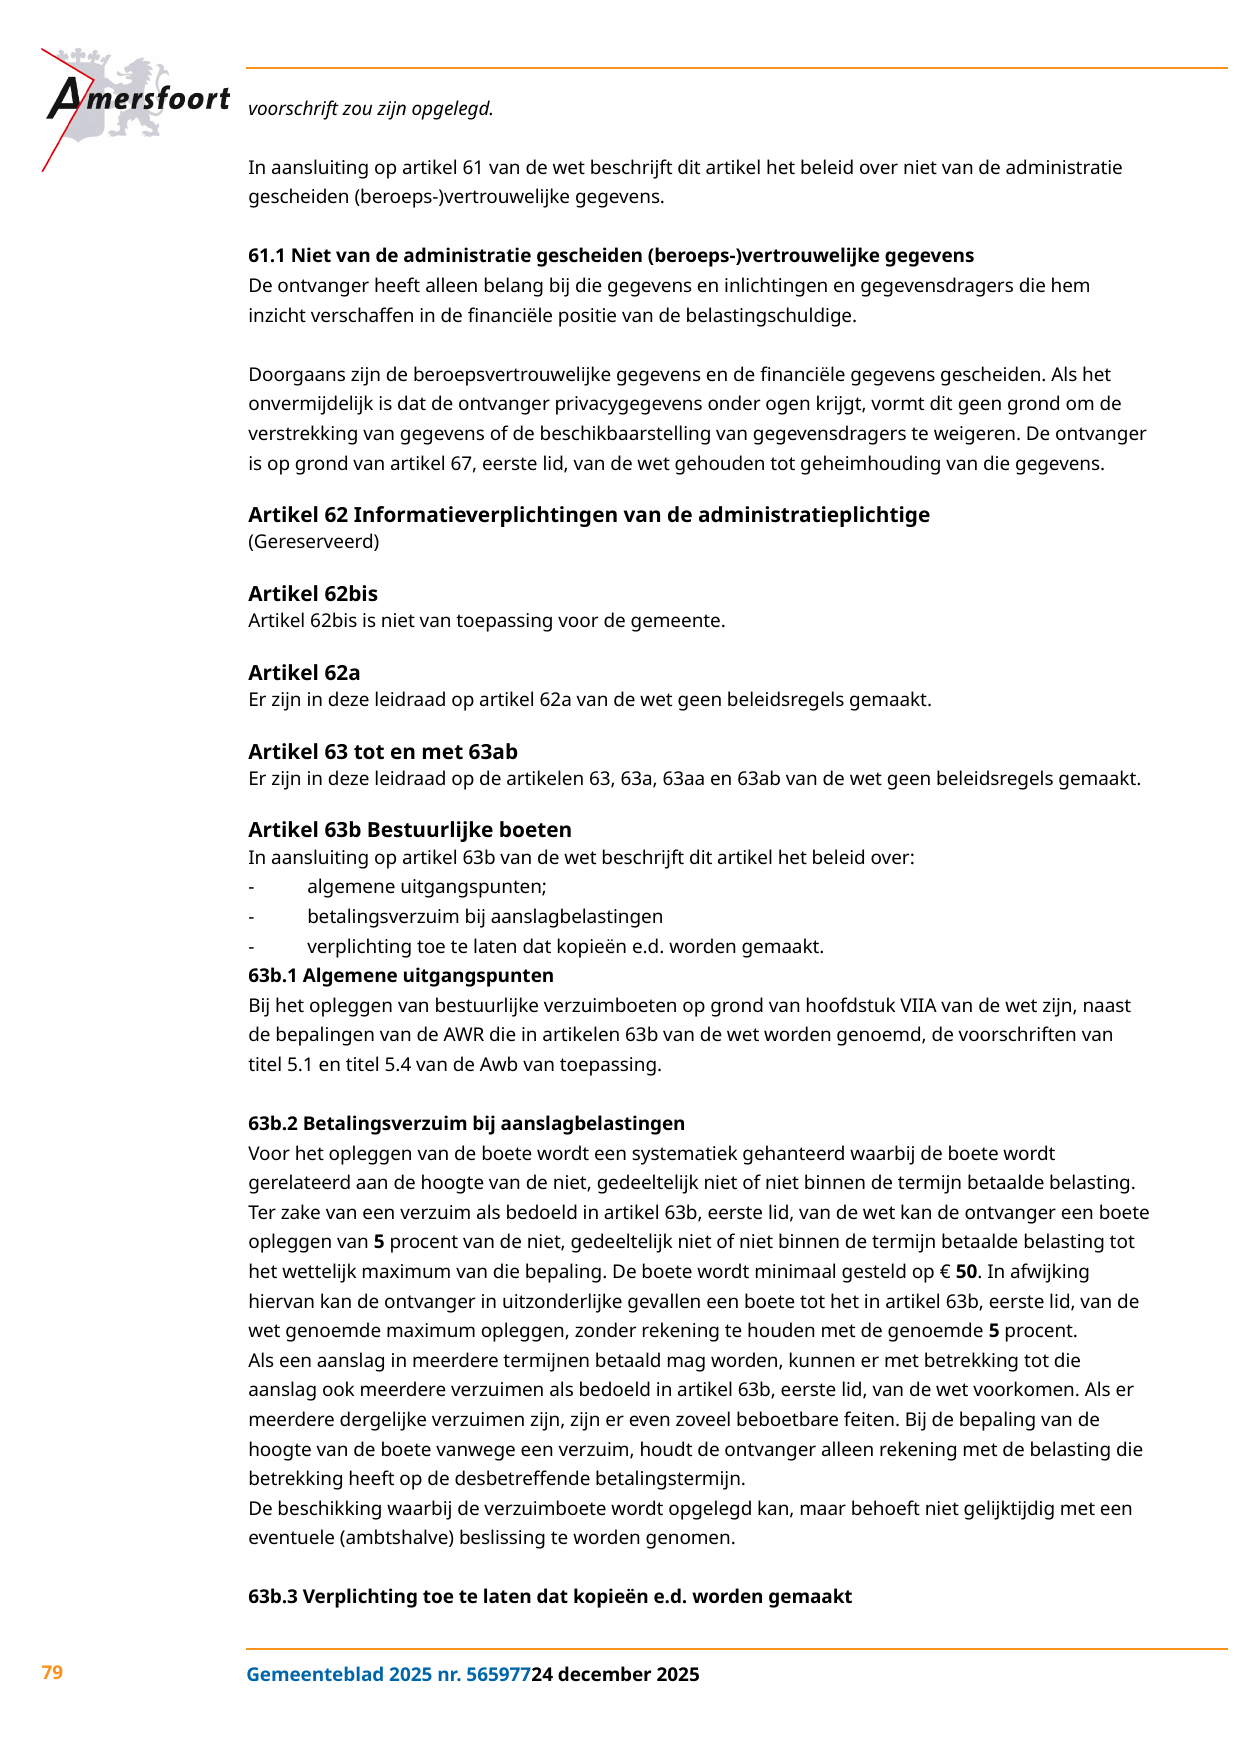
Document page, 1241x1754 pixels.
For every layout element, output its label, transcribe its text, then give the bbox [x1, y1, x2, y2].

text Als een aanslag in meerdere termijnen betaald mag worden, kunnen er met betrekking tot die aanslag ook meerdere verzuimen als bedoeld in artikel 63b, eerste lid, van de wet voorkomen. Als er meerdere dergelijke verzuimen zijn, zijn er even zoveel beboetbare feiten. Bij de bepaling van de hoogte van de boete vanwege een verzuim, houdt de ontvanger alleen rekening met de belasting die betrekking heeft op de desbetreffende betalingstermijn. [248, 1347, 1152, 1491]
text voorschrift zou zijn opgelegd. [248, 95, 1152, 121]
text 63b.1 Algemene uitgangspunten [248, 962, 1152, 988]
text Voor het opleggen van de boete wordt een systematiek gehanteerd waarbij de boete wordt gerelateerd aan de hoogte van de niet, gedeeltelijk niet of niet binnen de termijn betaalde belasting. [248, 1140, 1152, 1195]
text Doorgaans zijn de beroepsvertrouwelijke gegevens en de financiële gegevens gescheiden. Als het onvermijdelijk is dat de ontvanger privacygegevens onder ogen krijgt, vormt dit geen grond om de verstrekking van gegevens of de beschikbaarstelling van gegevensdragers te weigeren. De ontvanger is op grond van artikel 67, eerste lid, van de wet gehouden tot geheimhouding van die gegevens. [248, 361, 1152, 476]
text (Gereserveerd) [248, 529, 1152, 554]
list algemene uitgangspunten; [248, 874, 1152, 899]
text Er zijn in deze leidraad op artikel 62a van de wet geen beleidsregels gemaakt. [248, 686, 1152, 712]
text In aansluiting op artikel 63b van de wet beschrijft dit artikel het beleid over: [248, 844, 1152, 870]
text De ontvanger heeft alleen belang bij die gegevens en inlichtingen en gegevensdragers die hem inzicht verschaffen in de financiële positie van de belastingschuldige. [248, 272, 1152, 328]
text Ter zake van een verzuim als bedoeld in artikel 63b, eerste lid, van de wet kan de ontvanger een boete opleggen van 5 procent van de niet, gedeeltelijk niet of niet binnen de termijn betaalde belasting tot het wettelijk maximum van die bepaling. De boete wordt minimaal gesteld op € 50. In afwijking hiervan kan de ontvanger in uitzonderlijke gevallen een boete tot het in artikel 63b, eerste lid, van de wet genoemde maximum opleggen, zonder rekening te houden met de genoemde 5 procent. [248, 1199, 1152, 1343]
text 63b.2 Betalingsverzuim bij aanslagbelastingen [248, 1110, 1152, 1136]
text 61.1 Niet van de administratie gescheiden (beroeps-)vertrouwelijke gegevens [248, 243, 1152, 268]
text De beschikking waarbij de verzuimboete wordt opgelegd kan, maar behoeft niet gelijktijdig met een eventuele (ambtshalve) beslissing te worden genomen. [248, 1495, 1152, 1550]
text Artikel 62bis [248, 579, 1152, 607]
list betalingsverzuim bij aanslagbelastingen [248, 903, 1152, 929]
text Er zijn in deze leidraad op de artikelen 63, 63a, 63aa en 63ab van de wet geen beleidsregels gemaakt. [248, 765, 1152, 791]
text Bij het opleggen van bestuurlijke verzuimboeten op grond van hoofdstuk VIIA van de wet zijn, naast de bepalingen van de AWR die in artikelen 63b van de wet worden genoemd, de voorschriften van titel 5.1 en titel 5.4 van de Awb van toepassing. [248, 992, 1152, 1077]
text Artikel 62bis is niet van toepassing voor de gemeente. [248, 607, 1152, 633]
text Artikel 63 tot en met 63ab [248, 737, 1152, 765]
text In aansluiting op artikel 61 van de wet beschrijft dit artikel het beleid over niet van de administratie gescheiden (beroeps-)vertrouwelijke gegevens. [248, 154, 1152, 209]
text 63b.3 Verplichting toe te laten dat kopieën e.d. worden gemaakt [248, 1584, 1152, 1609]
text Artikel 63b Bestuurlijke boeten [248, 816, 1152, 844]
picture [41, 47, 231, 172]
text Artikel 62a [248, 658, 1152, 686]
list verplichting toe te laten dat kopieën e.d. worden gemaakt. [248, 933, 1152, 958]
text Artikel 62 Informatieverplichtingen van de administratieplichtige [248, 500, 1152, 529]
